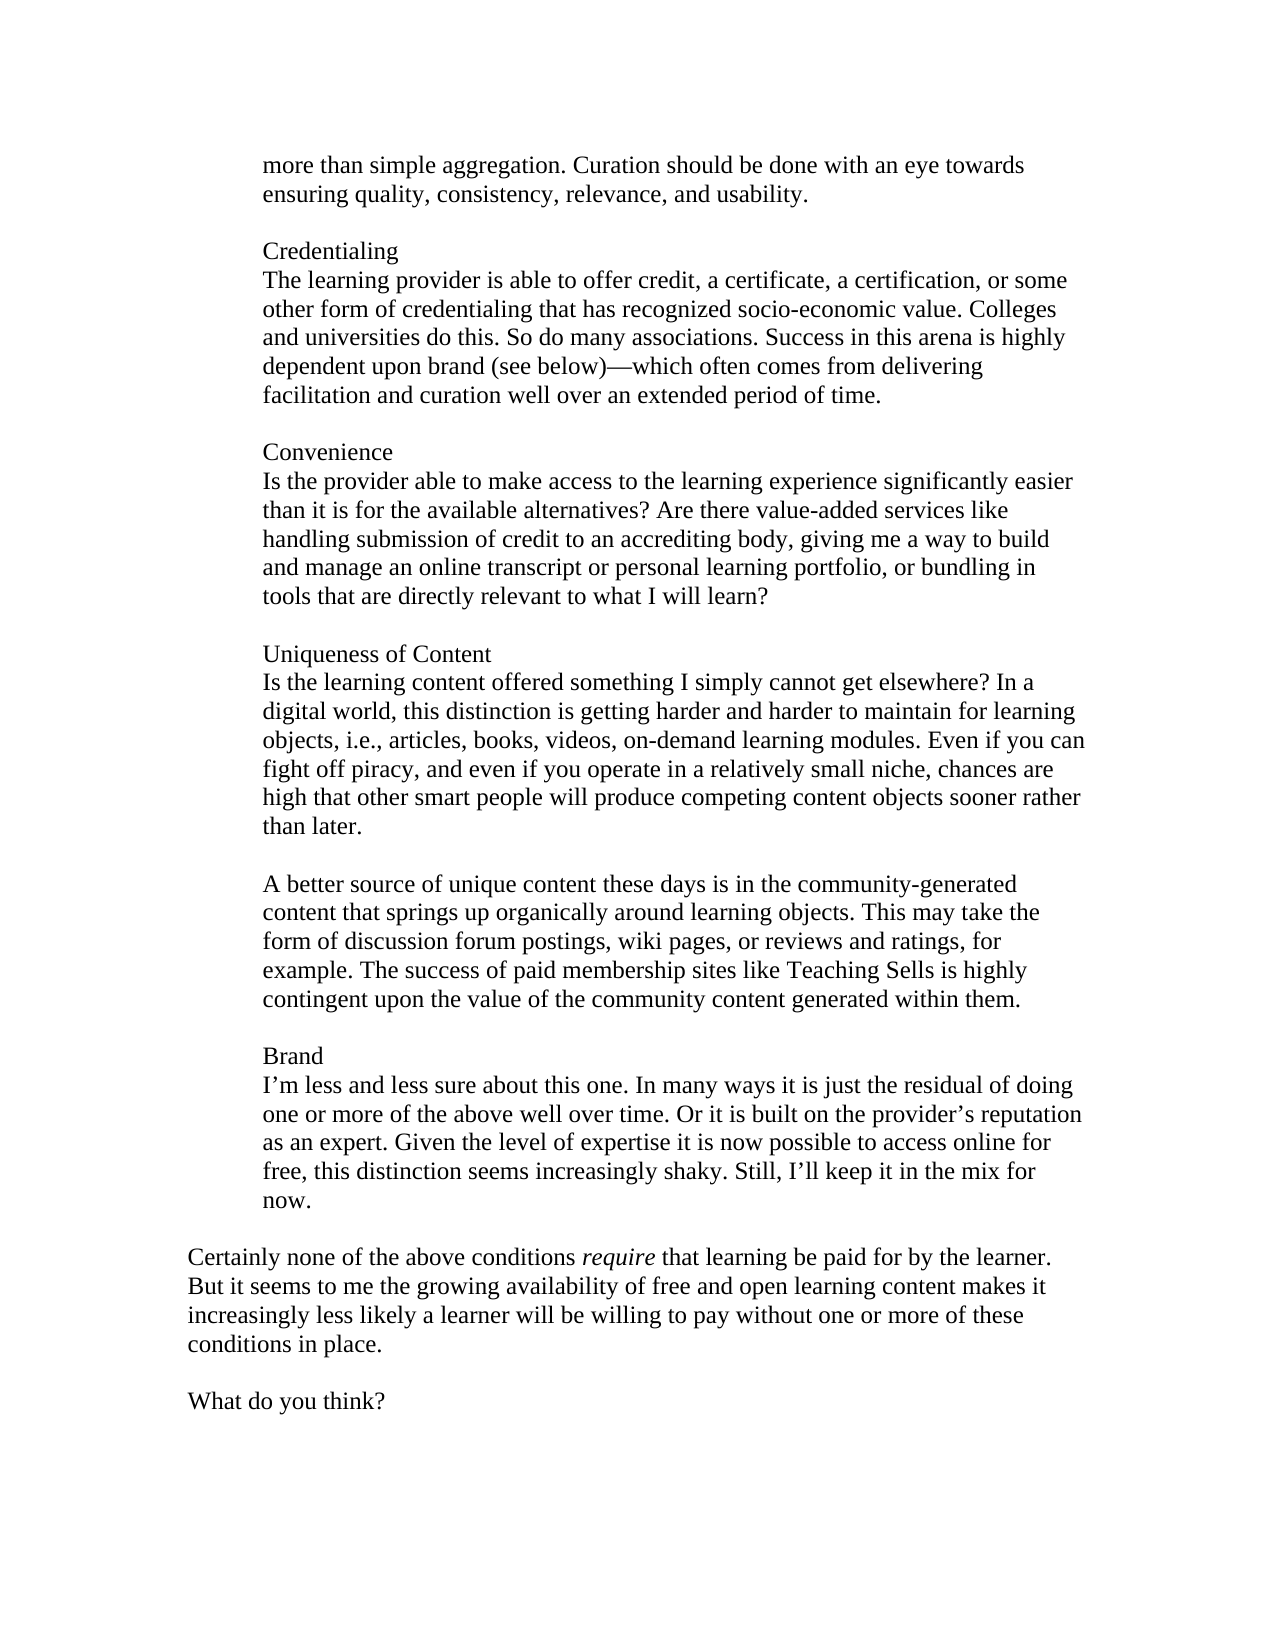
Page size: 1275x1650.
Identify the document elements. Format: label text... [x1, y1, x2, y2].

text Uniqueness of Content [262, 639, 1087, 667]
text The learning provider is able to offer credit, a certificate, a certification, or some other form of credentialing that has recognized socio-economic value. Colleges and universities do this. So do many associations. Success in this arena is highly dependent upon brand (see below)—which often comes from delivering facilitation and curation well over an extended period of time. [262, 265, 1087, 409]
text Brand [262, 1041, 1087, 1070]
text What do you think? [187, 1386, 1087, 1415]
text Is the learning content offered something I simply cannot get elsewhere? In a digital world, this distinction is getting harder and harder to maintain for learning objects, i.e., articles, books, videos, on-demand learning modules. Even if you can fight off piracy, and even if you operate in a relatively small niche, chances are high that other smart people will produce competing content objects sooner rather than later. [262, 667, 1087, 840]
text more than simple aggregation. Curation should be done with an eye towards ensuring quality, consistency, relevance, and usability. [262, 150, 1087, 207]
text Certainly none of the above conditions require that learning be paid for by the learner. But it seems to me the growing availability of free and open learning content makes it increasingly less likely a learner will be willing to pay without one or more of these conditions in place. [187, 1242, 1087, 1357]
text Credentialing [262, 236, 1087, 265]
text Is the provider able to make access to the learning experience significantly easier than it is for the available alternatives? Are there value-added services like handling submission of credit to an accrediting body, giving me a way to build and manage an online transcript or personal learning portfolio, or bundling in tools that are directly relevant to what I will learn? [262, 466, 1087, 610]
text I’m less and less sure about this one. In many ways it is just the residual of doing one or more of the above well over time. Or it is built on the provider’s reputation as an expert. Given the level of expertise it is now possible to access online for free, this distinction seems increasingly shaky. Still, I’ll keep it in the mix for now. [262, 1070, 1087, 1214]
text Convenience [262, 437, 1087, 466]
text A better source of unique content these days is in the community-generated content that springs up organically around learning objects. This may take the form of discussion forum postings, wiki pages, or reviews and ratings, for example. The success of paid membership sites like Teaching Sells is highly contingent upon the value of the community content generated within them. [262, 869, 1087, 1012]
